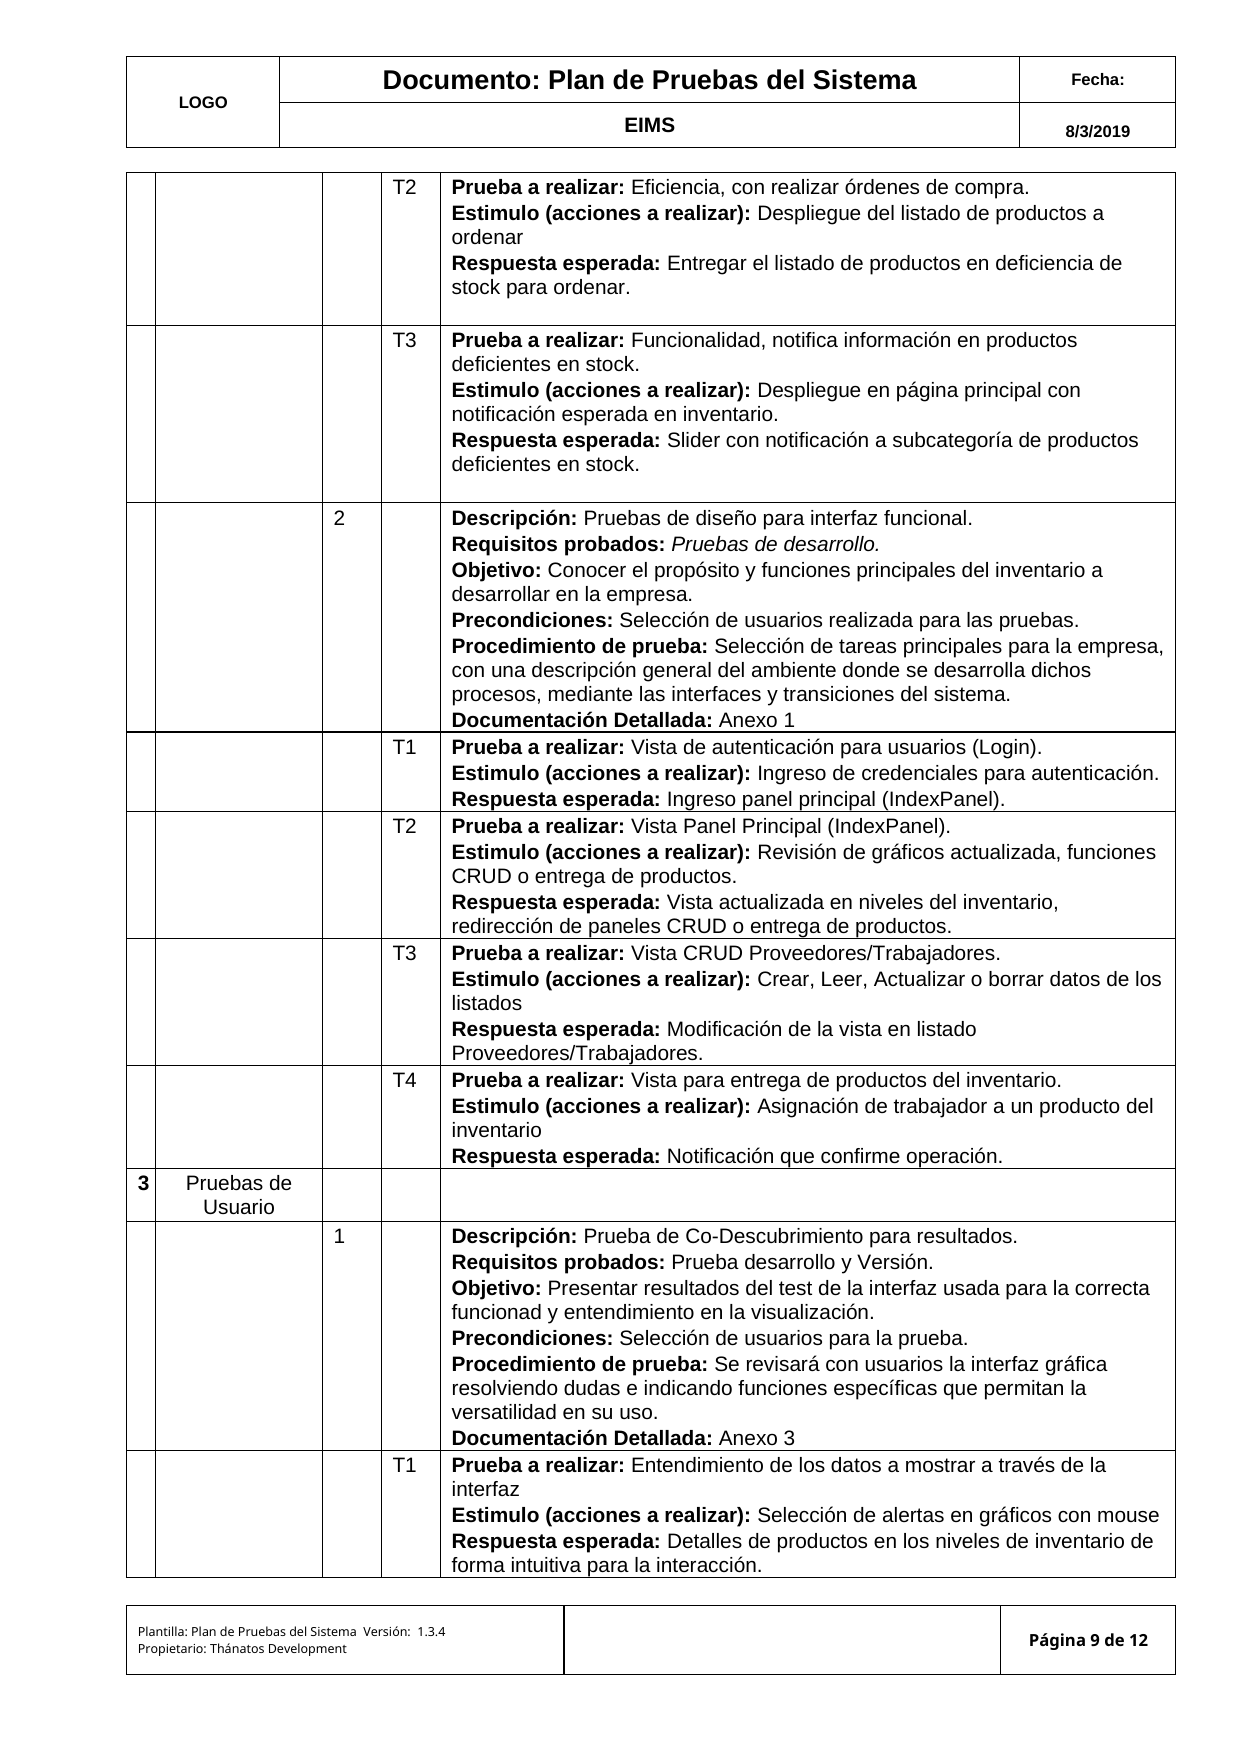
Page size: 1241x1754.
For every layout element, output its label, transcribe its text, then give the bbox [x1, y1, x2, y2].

table_cell [323, 812, 381, 938]
table_cell [382, 1169, 440, 1221]
table_cell 1 [323, 1222, 381, 1450]
table_cell 2 [323, 503, 381, 731]
table_cell [323, 1451, 381, 1577]
table_cell Prueba a realizar: Vista Panel Principal (IndexPanel). Estimulo (acciones a realizar): Revisión de gráficos actualizada, funciones CRUD o entrega de productos. Respuesta esperada: Vista actualizada en niveles del inventario, redirección de paneles CRUD o entrega de productos. [441, 812, 1175, 938]
table_cell [127, 326, 155, 502]
table_cell Prueba a realizar: Vista de autenticación para usuarios (Login). Estimulo (acciones a realizar): Ingreso de credenciales para autenticación. Respuesta esperada: Ingreso panel principal (IndexPanel). [441, 733, 1175, 811]
table_cell Prueba a realizar: Vista para entrega de productos del inventario. Estimulo (acciones a realizar): Asignación de trabajador a un producto del inventario Respuesta esperada: Notificación que confirme operación. [441, 1066, 1175, 1168]
table_cell [127, 173, 155, 325]
table_cell T2 [382, 812, 440, 938]
table_cell [127, 733, 155, 811]
table_cell 3 [127, 1169, 155, 1221]
table_cell [323, 326, 381, 502]
table_cell Prueba a realizar: Funcionalidad, notifica información en productos deficientes en stock. Estimulo (acciones a realizar): Despliegue en página principal con notificación esperada en inventario. Respuesta esperada: Slider con notificación a subcategoría de productos deficientes en stock. [441, 326, 1175, 502]
table_cell Prueba a realizar: Entendimiento de los datos a mostrar a través de la interfaz Estimulo (acciones a realizar): Selección de alertas en gráficos con mouse Respuesta esperada: Detalles de productos en los niveles de inventario de forma intuitiva para la interacción. [441, 1451, 1175, 1577]
table_cell [127, 1451, 155, 1577]
table_cell [156, 733, 322, 811]
table_cell T2 [382, 173, 440, 325]
table_cell Prueba a realizar: Vista CRUD Proveedores/Trabajadores. Estimulo (acciones a realizar): Crear, Leer, Actualizar o borrar datos de los listados Respuesta esperada: Modificación de la vista en listado Proveedores/Trabajadores. [441, 939, 1175, 1065]
table_cell [323, 939, 381, 1065]
table_cell [127, 1066, 155, 1168]
table_cell T4 [382, 1066, 440, 1168]
table_cell [156, 812, 322, 938]
table_cell [441, 1169, 1175, 1221]
table_cell [323, 1066, 381, 1168]
table_cell [127, 939, 155, 1065]
table_cell [156, 939, 322, 1065]
table_cell [156, 326, 322, 502]
table_cell [323, 733, 381, 811]
table_cell [156, 503, 322, 731]
table_cell T3 [382, 326, 440, 502]
table_cell [382, 503, 440, 731]
table_cell T1 [382, 733, 440, 811]
table_cell [323, 1169, 381, 1221]
table_cell [127, 812, 155, 938]
table_cell Descripción: Pruebas de diseño para interfaz funcional. Requisitos probados: Pruebas de desarrollo. Objetivo: Conocer el propósito y funciones principales del inventario a desarrollar en la empresa. Precondiciones: Selección de usuarios realizada para las pruebas. Procedimiento de prueba: Selección de tareas principales para la empresa, con una descripción general del ambiente donde se desarrolla dichos procesos, mediante las interfaces y transiciones del sistema. Documentación Detallada: Anexo 1 [441, 503, 1175, 731]
table_cell [156, 173, 322, 325]
table_cell Descripción: Prueba de Co-Descubrimiento para resultados. Requisitos probados: Prueba desarrollo y Versión. Objetivo: Presentar resultados del test de la interfaz usada para la correcta funcionad y entendimiento en la visualización. Precondiciones: Selección de usuarios para la prueba. Procedimiento de prueba: Se revisará con usuarios la interfaz gráfica resolviendo dudas e indicando funciones específicas que permitan la versatilidad en su uso. Documentación Detallada: Anexo 3 [441, 1222, 1175, 1450]
table_cell [382, 1222, 440, 1450]
table_cell Prueba a realizar: Eficiencia, con realizar órdenes de compra. Estimulo (acciones a realizar): Despliegue del listado de productos a ordenar Respuesta esperada: Entregar el listado de productos en deficiencia de stock para ordenar. [441, 173, 1175, 325]
table_cell T3 [382, 939, 440, 1065]
table_cell [156, 1066, 322, 1168]
table_cell [156, 1451, 322, 1577]
table_cell Pruebas de Usuario [156, 1169, 322, 1221]
table_cell [127, 1222, 155, 1450]
table_cell [156, 1222, 322, 1450]
table_cell [127, 503, 155, 731]
table_cell T1 [382, 1451, 440, 1577]
table_cell [323, 173, 381, 325]
